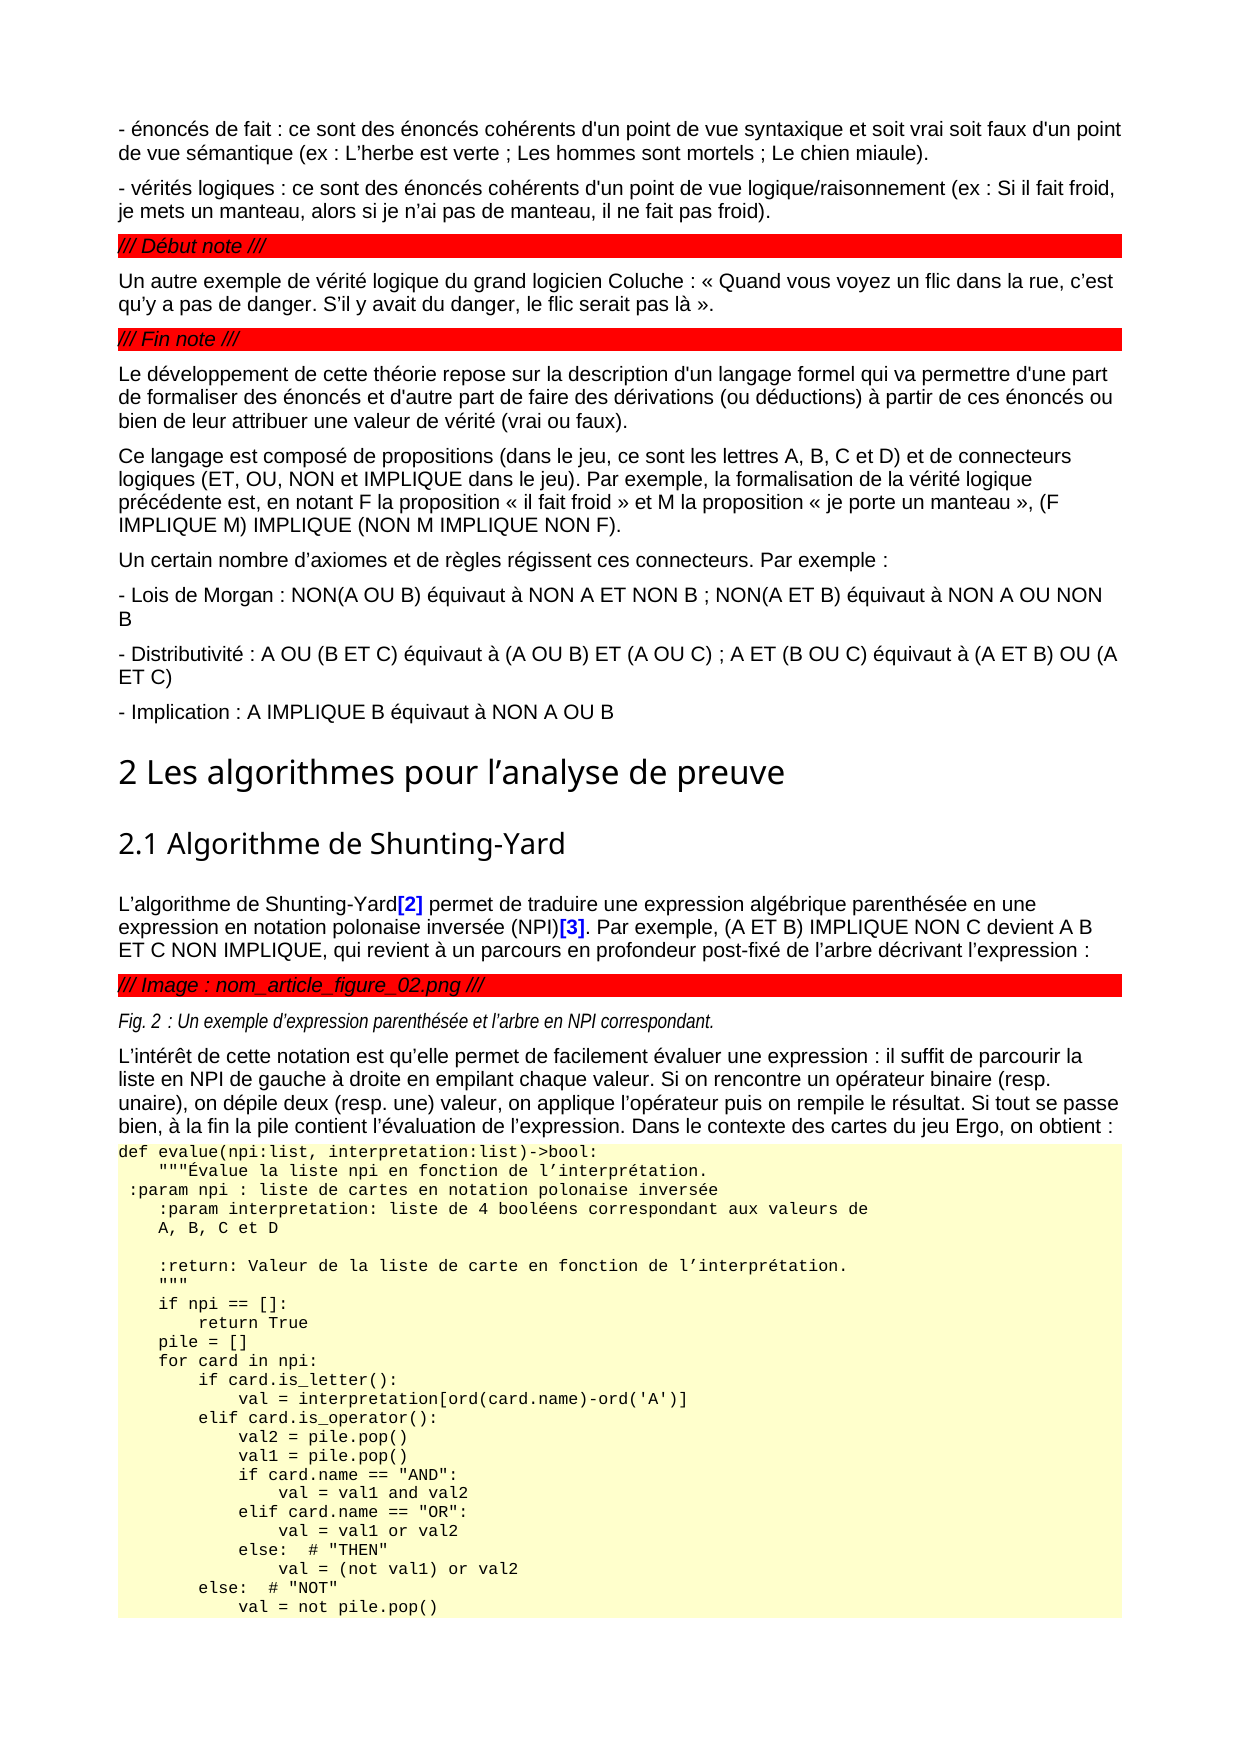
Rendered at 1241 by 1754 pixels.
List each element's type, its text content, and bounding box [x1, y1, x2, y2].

text /// Image : nom_article_figure_02.png /// [118, 974, 1122, 997]
text """ [118, 1276, 1122, 1295]
text /// Début note /// [118, 234, 1122, 258]
text - vérités logiques : ce sont des énoncés cohérents d'un point de vue logique/raisonnement (ex : Si il fait froid, je mets un manteau, alors si je n’ai pas de manteau, il ne fait pas froid). [118, 176, 1122, 223]
text return True [118, 1314, 1122, 1333]
text val = not pile.pop() [118, 1599, 1122, 1618]
text Ce langage est composé de propositions (dans le jeu, ce sont les lettres A, B, C et D) et de connecteurs logiques (ET, OU, NON et IMPLIQUE dans le jeu). Par exemple, la formalisation de la vérité logique précédente est, en notant F la proposition « il fait froid » et M la proposition « je porte un manteau », (F IMPLIQUE M) IMPLIQUE (NON M IMPLIQUE NON F). [118, 444, 1122, 537]
text L’algorithme de Shunting-Yard[2] permet de traduire une expression algébrique parenthésée en une expression en notation polonaise inversée (NPI)[3]. Par exemple, (A ET B) IMPLIQUE NON C devient A B ET C NON IMPLIQUE, qui revient à un parcours en profondeur post-fixé de l’arbre décrivant l’expression : [118, 893, 1122, 962]
text else: # "NOT" [118, 1580, 1122, 1599]
text val = val1 and val2 [118, 1485, 1122, 1504]
text Un certain nombre d’axiomes et de règles régissent ces connecteurs. Par exemple : [118, 549, 1122, 572]
text if card.name == "AND": [118, 1466, 1122, 1485]
text L’intérêt de cette notation est qu’elle permet de facilement évaluer une expression : il suffit de parcourir la liste en NPI de gauche à droite en empilant chaque valeur. Si on rencontre un opérateur binaire (resp. unaire), on dépile deux (resp. une) valeur, on applique l’opérateur puis on rempile le résultat. Si tout se passe bien, à la fin la pile contient l’évaluation de l’expression. Dans le contexte des cartes du jeu Ergo, on obtient : [118, 1045, 1122, 1138]
text :return: Valeur de la liste de carte en fonction de l’interprétation. [118, 1257, 1122, 1276]
text val = (not val1) or val2 [118, 1561, 1122, 1580]
text - Implication : A IMPLIQUE B équivaut à NON A OU B [118, 700, 1122, 724]
text """Évalue la liste npi en fonction de l’interprétation. [118, 1163, 1122, 1182]
text if npi == []: [118, 1295, 1122, 1314]
text val = interpretation[ord(card.name)-ord('A')] [118, 1390, 1122, 1409]
text - Distributivité : A OU (B ET C) équivaut à (A OU B) ET (A OU C) ; A ET (B OU C) équivaut à (A ET B) OU (A ET C) [118, 642, 1122, 689]
subtitle 2 Les algorithmes pour l’analyse de preuve [118, 749, 1122, 794]
text pile = [] [118, 1333, 1122, 1352]
text - énoncés de fait : ce sont des énoncés cohérents d'un point de vue syntaxique et soit vrai soit faux d'un point de vue sémantique (ex : L’herbe est verte ; Les hommes sont mortels ; Le chien miaule). [118, 118, 1122, 164]
text val2 = pile.pop() [118, 1428, 1122, 1447]
text :param npi : liste de cartes en notation polonaise inversée [118, 1182, 1122, 1201]
text elif card.name == "OR": [118, 1504, 1122, 1523]
text val1 = pile.pop() [118, 1447, 1122, 1466]
text A, B, C et D [118, 1219, 1122, 1238]
text Un autre exemple de vérité logique du grand logicien Coluche : « Quand vous voyez un flic dans la rue, c’est qu’y a pas de danger. S’il y avait du danger, le flic serait pas là ». [118, 269, 1122, 316]
text :param interpretation: liste de 4 booléens correspondant aux valeurs de [118, 1201, 1122, 1219]
text /// Fin note /// [118, 328, 1122, 351]
text else: # "THEN" [118, 1542, 1122, 1561]
text Le développement de cette théorie repose sur la description d'un langage formel qui va permettre d'une part de formaliser des énoncés et d'autre part de faire des dérivations (ou déductions) à partir de ces énoncés ou bien de leur attribuer une valeur de vérité (vrai ou faux). [118, 363, 1122, 432]
text Fig. 2 : Un exemple d’expression parenthésée et l’arbre en NPI correspondant. [118, 1009, 1122, 1033]
text def evalue(npi:list, interpretation:list)->bool: [118, 1144, 1122, 1163]
text for card in npi: [118, 1352, 1122, 1371]
text val = val1 or val2 [118, 1523, 1122, 1542]
subtitle 2.1 Algorithme de Shunting-Yard [118, 823, 1122, 863]
text if card.is_letter(): [118, 1371, 1122, 1390]
text elif card.is_operator(): [118, 1409, 1122, 1428]
text - Lois de Morgan : NON(A OU B) équivaut à NON A ET NON B ; NON(A ET B) équivaut à NON A OU NON B [118, 584, 1122, 630]
